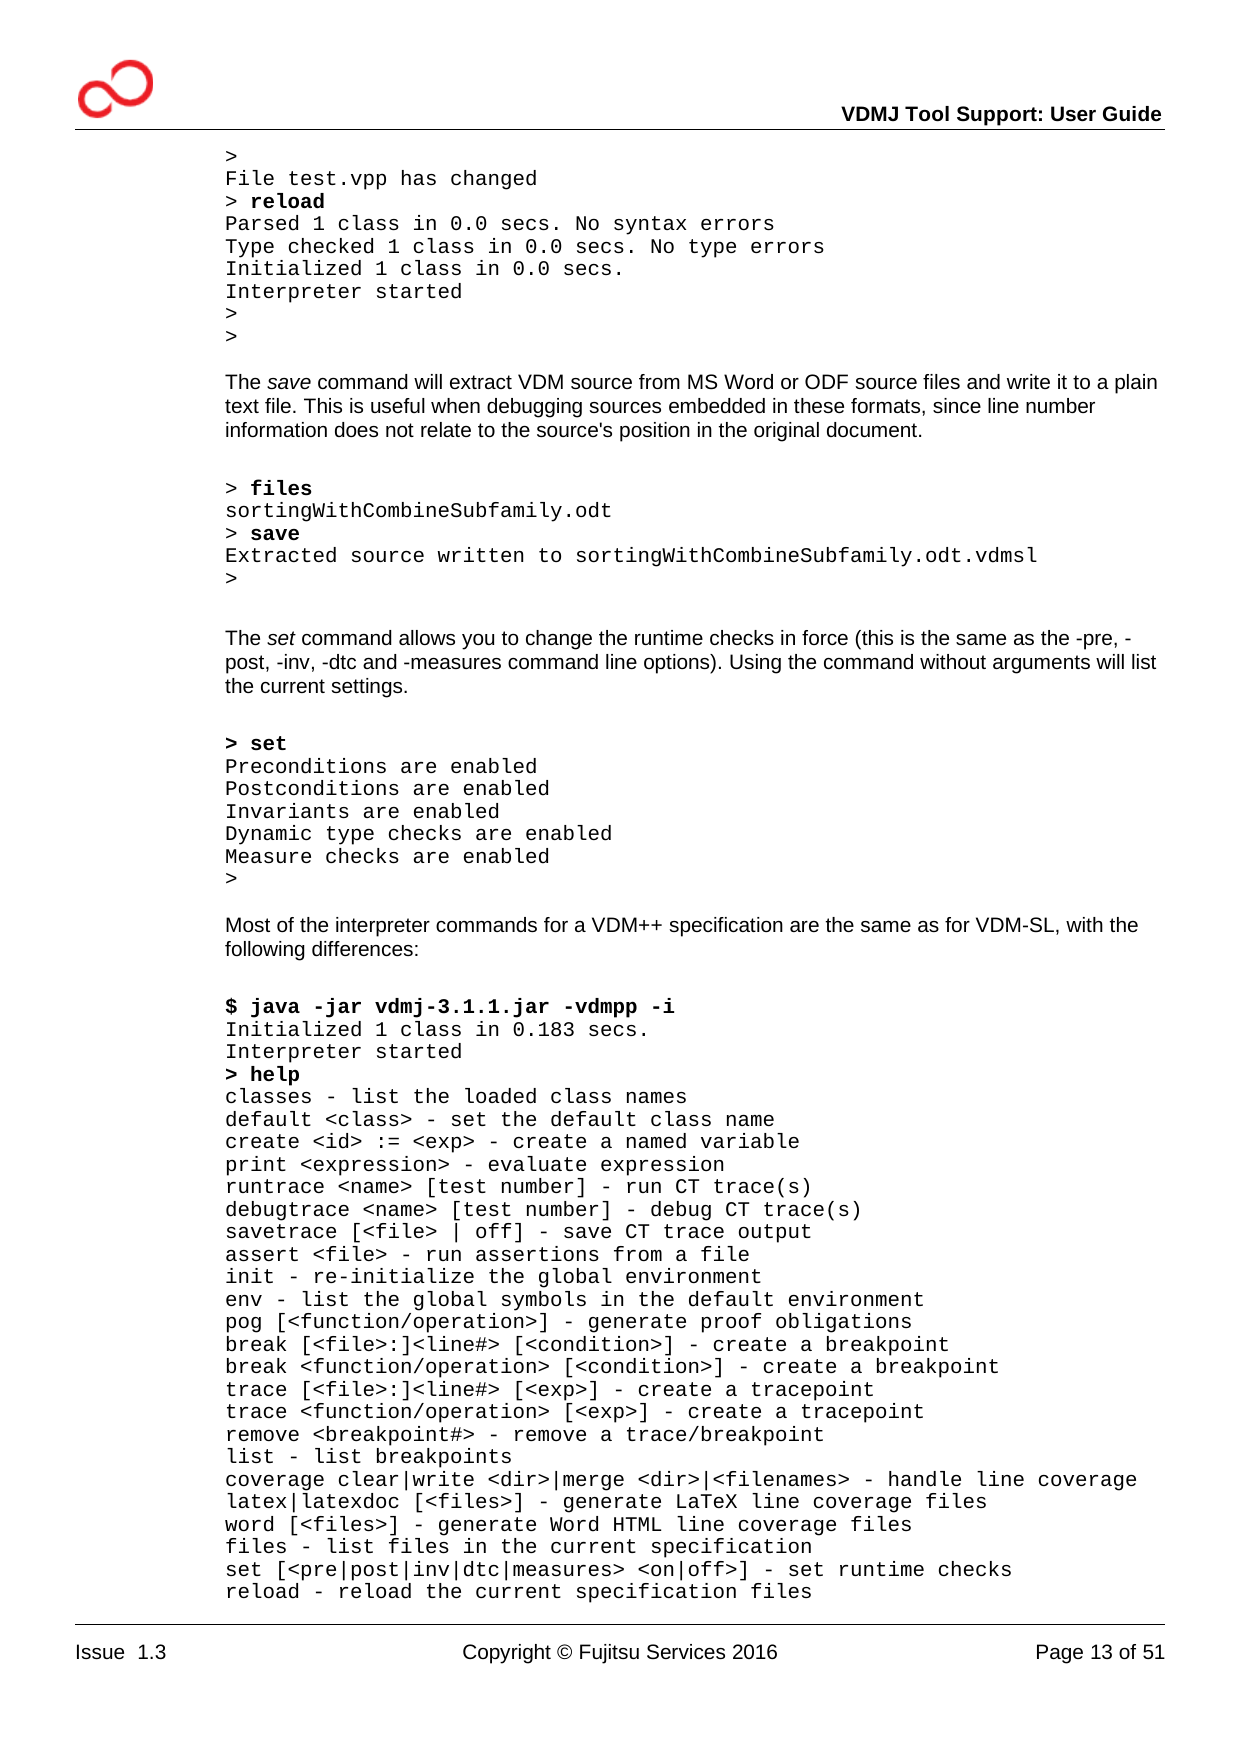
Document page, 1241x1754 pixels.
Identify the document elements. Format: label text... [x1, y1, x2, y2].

text > save [225, 522, 1165, 544]
text default <class> - set the default class name [225, 1108, 1165, 1131]
text debugtrace <name> [test number] - debug CT trace(s) [225, 1198, 1165, 1221]
text The set command allows you to change the runtime checks in force (this is the same as the -pre, -post, -inv, -dtc and -measures command line options). Using the command without arguments will list the current settings. [225, 626, 1165, 698]
text sortingWithCombineSubfamily.odt [225, 499, 1165, 522]
text Initialized 1 class in 0.183 secs. [225, 1018, 1165, 1041]
picture [78, 52, 153, 128]
text latex|latexdoc [<files>] - generate LaTeX line coverage files [225, 1491, 1165, 1513]
text > [225, 567, 1165, 589]
text Extracted source written to sortingWithCombineSubfamily.odt.vdmsl [225, 544, 1165, 567]
text > [225, 303, 1165, 325]
text Type checked 1 class in 0.0 secs. No type errors [225, 235, 1165, 258]
text remove <breakpoint#> - remove a trace/breakpoint [225, 1423, 1165, 1446]
text print <expression> - evaluate expression [225, 1153, 1165, 1176]
text Most of the interpreter commands for a VDM++ specification are the same as for VDM-SL, with the following differences: [225, 913, 1165, 961]
text pog [<function/operation>] - generate proof obligations [225, 1311, 1165, 1333]
text trace [<file>:]<line#> [<exp>] - create a tracepoint [225, 1378, 1165, 1401]
text Measure checks are enabled [225, 845, 1165, 868]
text reload - reload the current specification files [225, 1581, 1165, 1603]
text savetrace [<file> | off] - save CT trace output [225, 1221, 1165, 1243]
text > [225, 868, 1165, 890]
text Parsed 1 class in 0.0 secs. No syntax errors [225, 213, 1165, 235]
text list - list breakpoints [225, 1446, 1165, 1468]
text runtrace <name> [test number] - run CT trace(s) [225, 1176, 1165, 1198]
text > [225, 325, 1165, 348]
text break <function/operation> [<condition>] - create a breakpoint [225, 1356, 1165, 1378]
text The save command will extract VDM source from MS Word or ODF source files and write it to a plain text file. This is useful when debugging sources embedded in these formats, since line number information does not relate to the source's position in the original document. [225, 370, 1165, 442]
text Dynamic type checks are enabled [225, 823, 1165, 845]
text break [<file>:]<line#> [<condition>] - create a breakpoint [225, 1333, 1165, 1356]
text init - re-initialize the global environment [225, 1266, 1165, 1288]
text $ java -jar vdmj-3.1.1.jar -vdmpp -i [225, 996, 1165, 1018]
text Initialized 1 class in 0.0 secs. [225, 258, 1165, 280]
text files - list files in the current specification [225, 1536, 1165, 1558]
text Preconditions are enabled [225, 755, 1165, 778]
text > [225, 145, 1165, 168]
text File test.vpp has changed [225, 168, 1165, 190]
text Interpreter started [225, 280, 1165, 303]
text > reload [225, 190, 1165, 213]
text > files [225, 477, 1165, 499]
text trace <function/operation> [<exp>] - create a tracepoint [225, 1401, 1165, 1423]
text set [<pre|post|inv|dtc|measures> <on|off>] - set runtime checks [225, 1558, 1165, 1581]
text assert <file> - run assertions from a file [225, 1243, 1165, 1266]
text env - list the global symbols in the default environment [225, 1288, 1165, 1311]
text word [<files>] - generate Word HTML line coverage files [225, 1513, 1165, 1536]
text > help [225, 1063, 1165, 1086]
text Postconditions are enabled [225, 778, 1165, 800]
text Invariants are enabled [225, 800, 1165, 823]
text > set [225, 733, 1165, 755]
text coverage clear|write <dir>|merge <dir>|<filenames> - handle line coverage [225, 1468, 1165, 1491]
text classes - list the loaded class names [225, 1086, 1165, 1108]
text create <id> := <exp> - create a named variable [225, 1131, 1165, 1153]
text Interpreter started [225, 1041, 1165, 1063]
